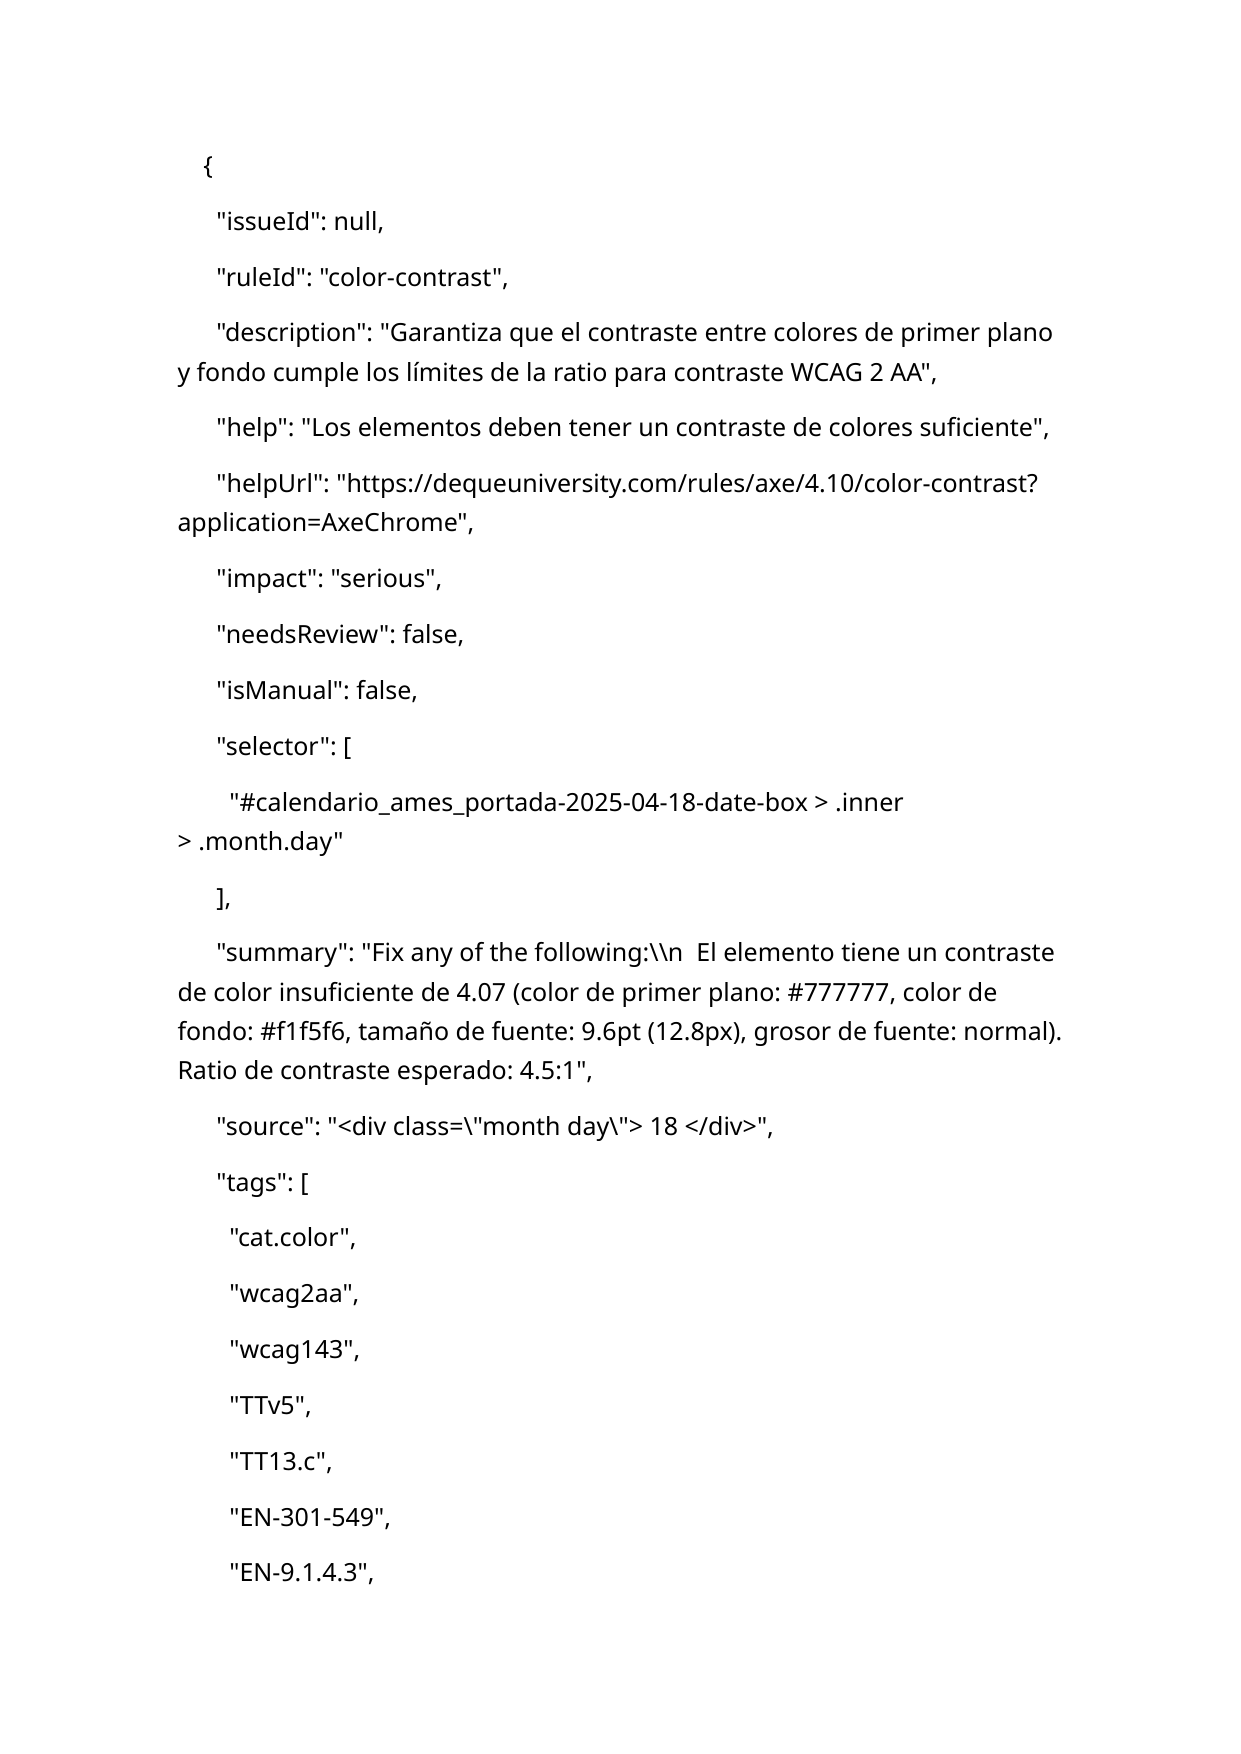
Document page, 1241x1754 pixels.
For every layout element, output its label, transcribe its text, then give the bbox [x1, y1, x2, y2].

text "TTv5", [177, 1388, 1063, 1422]
text "wcag143", [177, 1332, 1063, 1366]
text "EN-301-549", [177, 1499, 1063, 1533]
text "tags": [ [177, 1164, 1063, 1198]
text "TT13.c", [177, 1443, 1063, 1477]
text "selector": [ [177, 728, 1063, 762]
text "summary": "Fix any of the following:\\n El elemento tiene un contraste de color insuficiente de 4.07 (color de primer plano: #777777, color de fondo: #f1f5f6, tamaño de fuente: 9.6pt (12.8px), grosor de fuente: normal). Ratio de contraste esperado: 4.5:1", [177, 935, 1063, 1087]
text "needsReview": false, [177, 617, 1063, 651]
text "description": "Garantiza que el contraste entre colores de primer plano y fondo cumple los límites de la ratio para contraste WCAG 2 AA", [177, 315, 1063, 388]
text "helpUrl": "https://dequeuniversity.com/rules/axe/4.10/color-contrast?application=AxeChrome", [177, 466, 1063, 539]
text "source": "<div class=\"month day\"> 18 </div>", [177, 1108, 1063, 1142]
text "isManual": false, [177, 673, 1063, 707]
text "impact": "serious", [177, 561, 1063, 595]
text "wcag2aa", [177, 1276, 1063, 1310]
text { [177, 148, 1063, 182]
text "cat.color", [177, 1220, 1063, 1254]
text "EN-9.1.4.3", [177, 1555, 1063, 1589]
text "help": "Los elementos deben tener un contraste de colores suficiente", [177, 410, 1063, 444]
text "ruleId": "color-contrast", [177, 259, 1063, 293]
text "issueId": null, [177, 203, 1063, 237]
text ], [177, 879, 1063, 913]
text "#calendario_ames_portada-2025-04-18-date-box > .inner > .month.day" [177, 784, 1063, 857]
